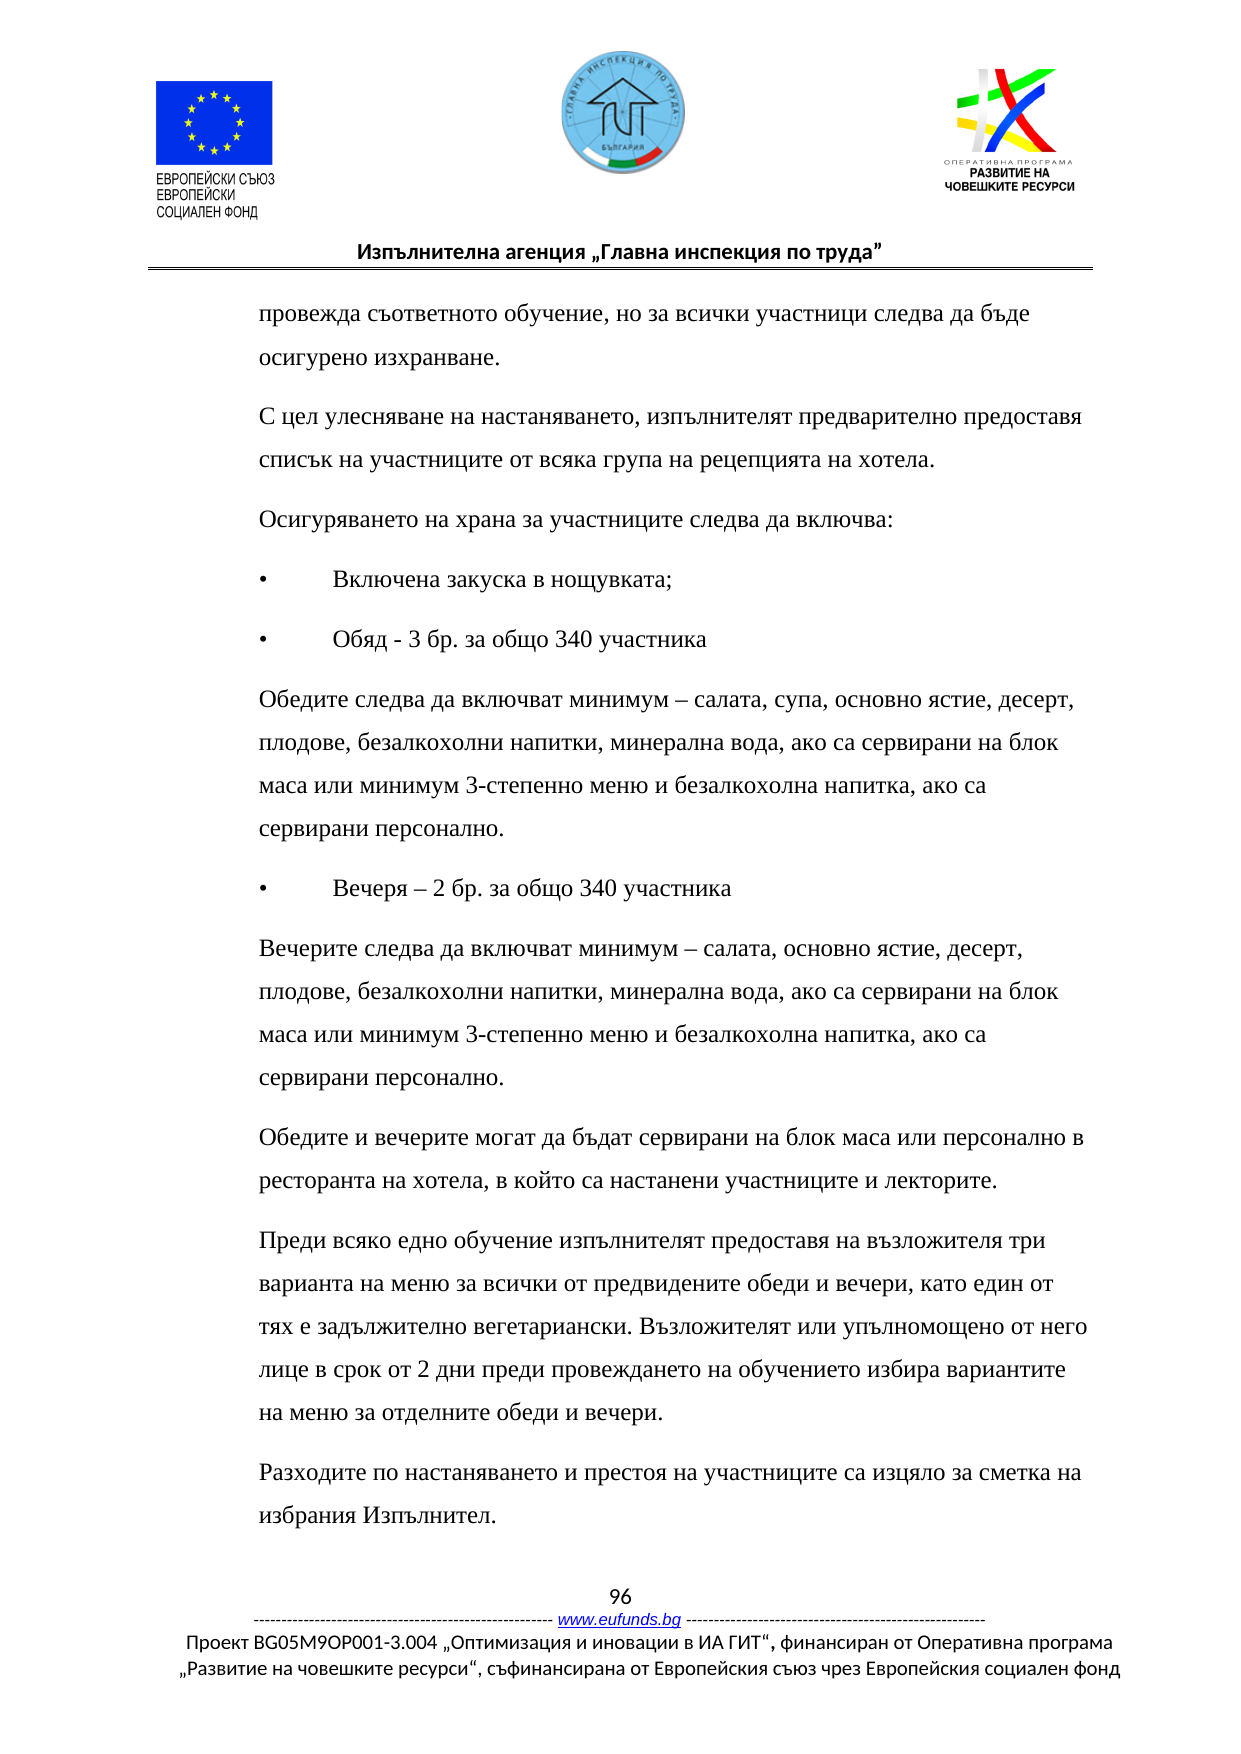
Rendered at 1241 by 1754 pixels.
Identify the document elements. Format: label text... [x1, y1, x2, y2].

text Разходите по настаняването и престоя на участниците са изцяло за сметка на избрания Изпълнител. [258, 1457, 1093, 1529]
text • Вечеря – 2 бр. за общо 340 участника [258, 873, 1093, 902]
text • Обяд - 3 бр. за общо 340 участника [258, 624, 1093, 653]
text Обедите следва да включват минимум – салата, супа, основно ястие, десерт, плодове, безалкохолни напитки, минерална вода, ако са сервирани на блок маса или минимум 3-степенно меню и безалкохолна напитка, ако са сервирани персонално. [258, 684, 1093, 842]
text • Включена закуска в нощувката; [258, 564, 1093, 593]
text Преди всяко едно обучение изпълнителят предоставя на възложителя три варианта на меню за всички от предвидените обеди и вечери, като един от тях е задължително вегетариански. Възложителят или упълномощено от него лице в срок от 2 дни преди провеждането на обучението избира вариантите на меню за отделните обеди и вечери. [258, 1225, 1093, 1426]
text Осигуряването на храна за участниците следва да включва: [258, 504, 1093, 533]
text Вечерите следва да включват минимум – салата, основно ястие, десерт, плодове, безалкохолни напитки, минерална вода, ако са сервирани на блок маса или минимум 3-степенно меню и безалкохолна напитка, ако са сервирани персонално. [258, 933, 1093, 1091]
text провежда съответното обучение, но за всички участници следва да бъде осигурено изхранване. [258, 298, 1093, 370]
text Обедите и вечерите могат да бъдат сервирани на блок маса или персонално в ресторанта на хотела, в който са настанени участниците и лекторите. [258, 1122, 1093, 1194]
text С цел улесняване на настаняването, изпълнителят предварително предоставя списък на участниците от всяка група на рецепцията на хотела. [258, 401, 1093, 473]
